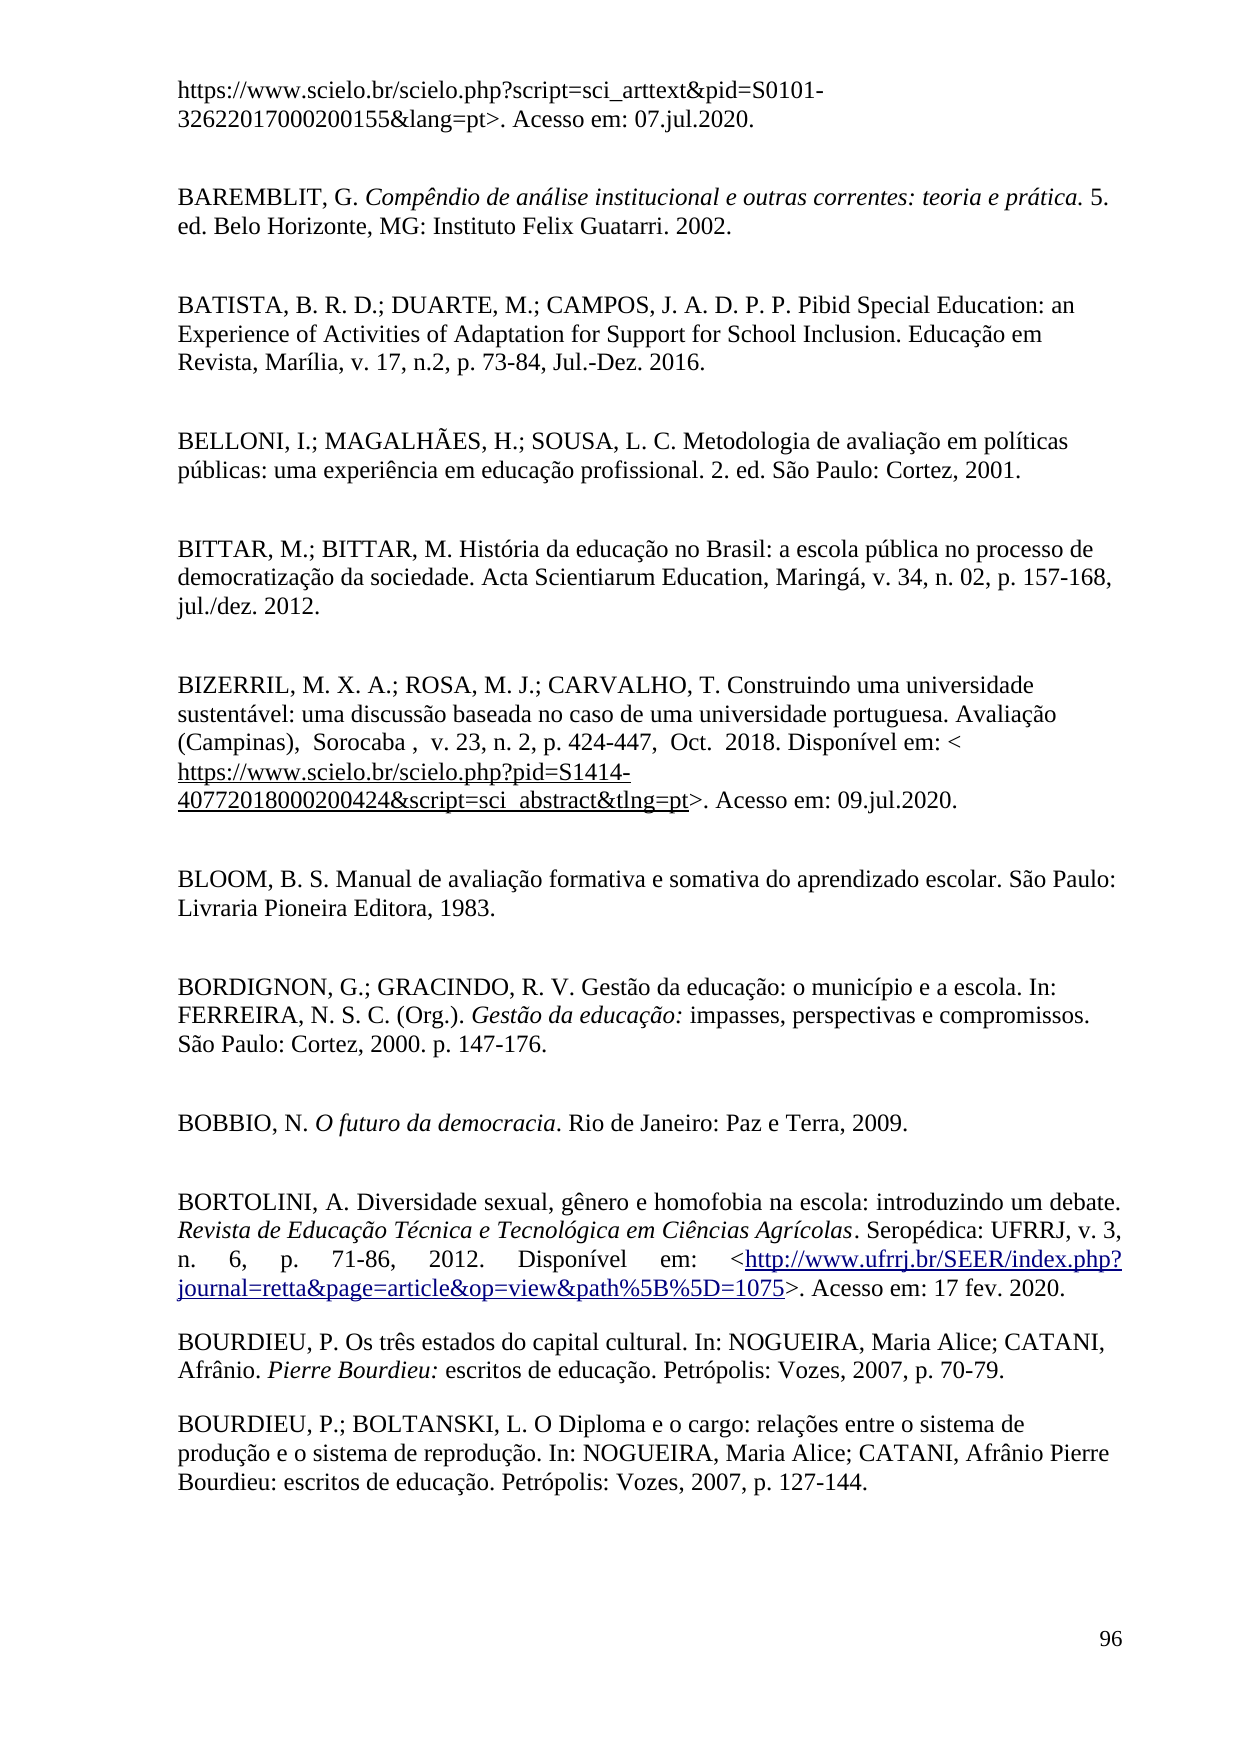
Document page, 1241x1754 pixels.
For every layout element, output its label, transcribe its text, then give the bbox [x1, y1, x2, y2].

text BORDIGNON, G.; GRACINDO, R. V. Gestão da educação: o município e a escola. In: FERREIRA, N. S. C. (Org.). Gestão da educação: impasses, perspectivas e compromissos. São Paulo: Cortez, 2000. p. 147-176. [177, 972, 1122, 1058]
text BOURDIEU, P.; BOLTANSKI, L. O Diploma e o cargo: relações entre o sistema de produção e o sistema de reprodução. In: NOGUEIRA, Maria Alice; CATANI, Afrânio Pierre Bourdieu: escritos de educação. Petrópolis: Vozes, 2007, p. 127-144. [177, 1409, 1122, 1495]
text BOBBIO, N. O futuro da democracia. Rio de Janeiro: Paz e Terra, 2009. [177, 1108, 1122, 1137]
text BOURDIEU, P. Os três estados do capital cultural. In: NOGUEIRA, Maria Alice; CATANI, Afrânio. Pierre Bourdieu: escritos de educação. Petrópolis: Vozes, 2007, p. 70-79. [177, 1327, 1122, 1384]
text BLOOM, B. S. Manual de avaliação formativa e somativa do aprendizado escolar. São Paulo: Livraria Pioneira Editora, 1983. [177, 864, 1122, 922]
text BATISTA, B. R. D.; DUARTE, M.; CAMPOS, J. A. D. P. P. Pibid Special Education: an Experience of Activities of Adaptation for Support for School Inclusion. Educação em Revista, Marília, v. 17, n.2, p. 73-84, Jul.-Dez. 2016. [177, 290, 1122, 376]
text https://www.scielo.br/scielo.php?script=sci_arttext&pid=S0101-32622017000200155&lang=pt>. Acesso em: 07.jul.2020. [177, 75, 1122, 132]
text BORTOLINI, A. Diversidade sexual, gênero e homofobia na escola: introduzindo um debate. Revista de Educação Técnica e Tecnológica em Ciências Agrícolas. Seropédica: UFRRJ, v. 3, n. 6, p. 71-86, 2012. Disponível em: <http://www.ufrrj.br/SEER/index.php?journal=retta&page=article&op=view&path%5B%5D=1075>. Acesso em: 17 fev. 2020. [177, 1187, 1122, 1302]
text BIZERRIL, M. X. A.; ROSA, M. J.; CARVALHO, T. Construindo uma universidade sustentável: uma discussão baseada no caso de uma universidade portuguesa. Avaliação (Campinas), Sorocaba , v. 23, n. 2, p. 424-447, Oct. 2018. Disponível em: < https://www.scielo.br/scielo.php?pid=S1414-40772018000200424&script=sci_abstract&tlng=pt>. Acesso em: 09.jul.2020. [177, 670, 1122, 814]
text BELLONI, I.; MAGALHÃES, H.; SOUSA, L. C. Metodologia de avaliação em políticas públicas: uma experiência em educação profissional. 2. ed. São Paulo: Cortez, 2001. [177, 426, 1122, 484]
text BITTAR, M.; BITTAR, M. História da educação no Brasil: a escola pública no processo de democratização da sociedade. Acta Scientiarum Education, Maringá, v. 34, n. 02, p. 157-168, jul./dez. 2012. [177, 534, 1122, 620]
text BAREMBLIT, G. Compêndio de análise institucional e outras correntes: teoria e prática. 5. ed. Belo Horizonte, MG: Instituto Felix Guatarri. 2002. [177, 182, 1122, 240]
